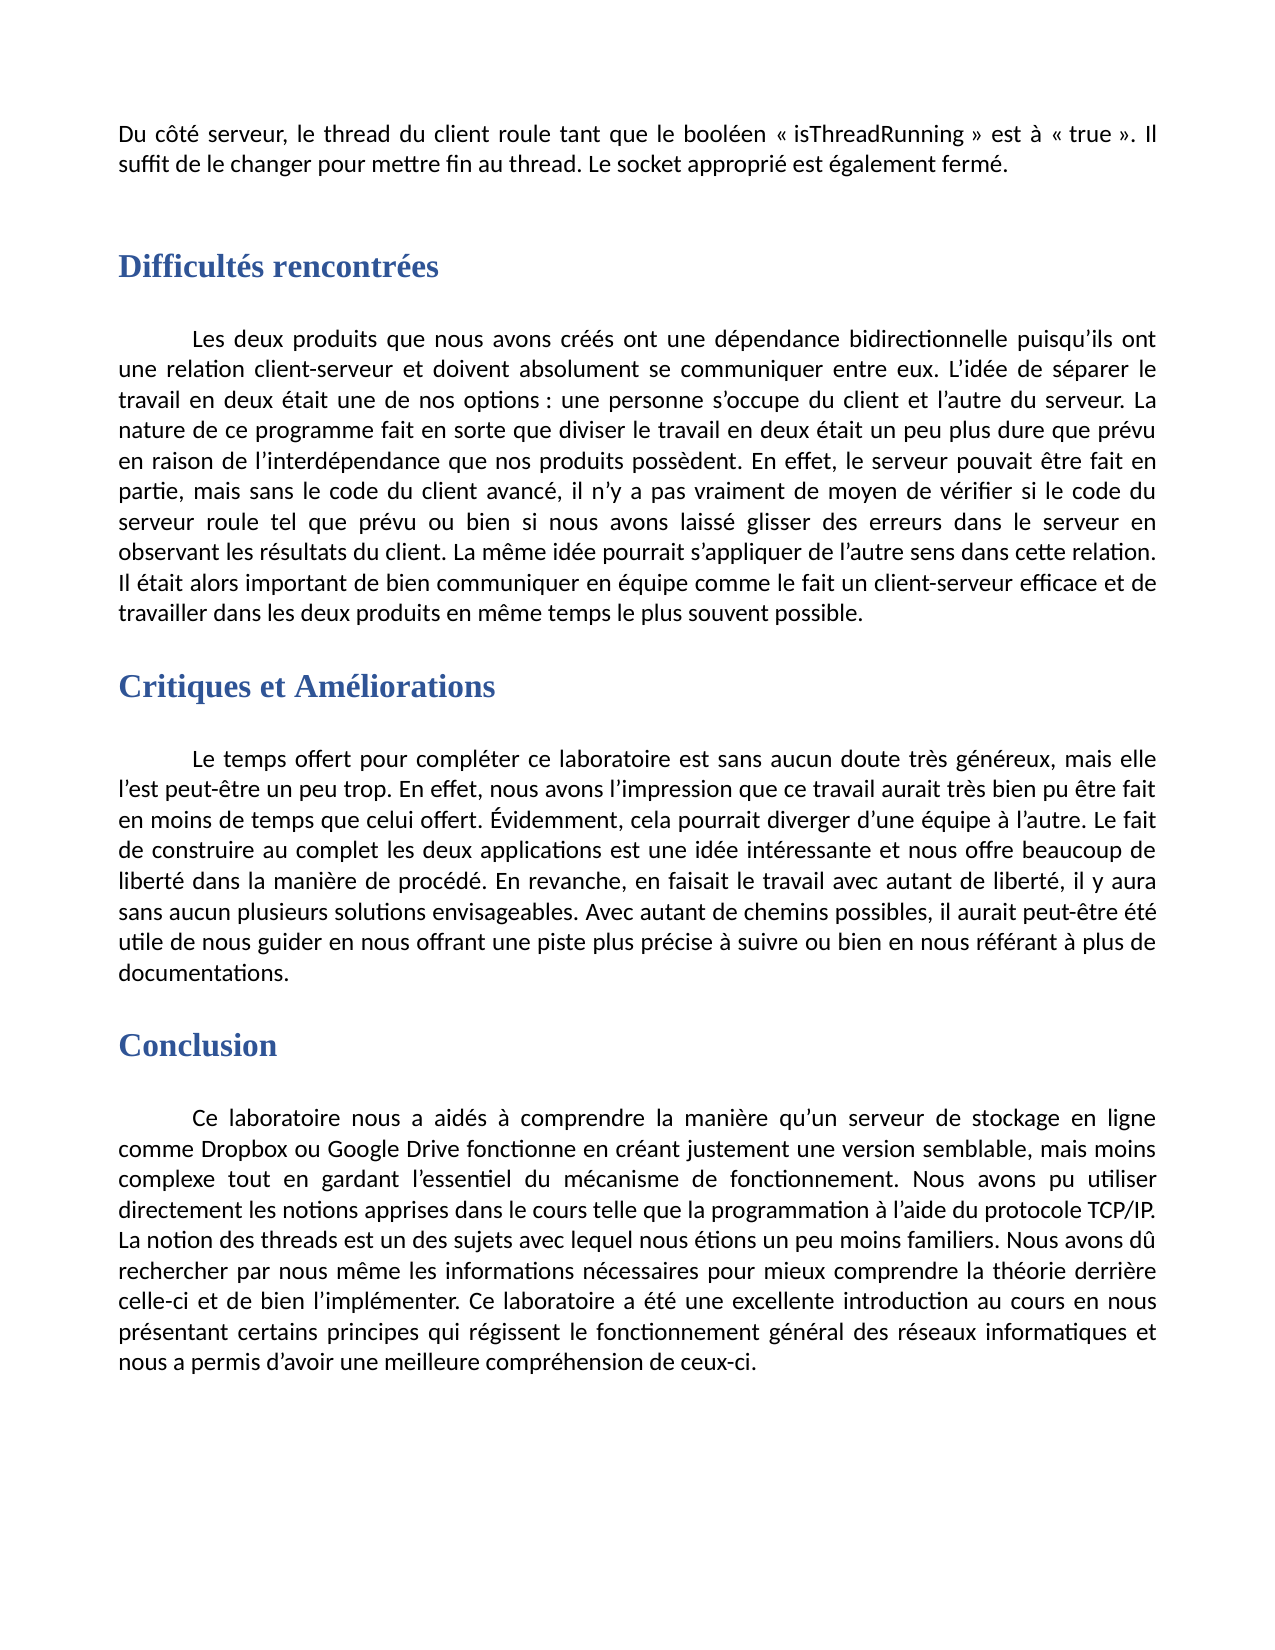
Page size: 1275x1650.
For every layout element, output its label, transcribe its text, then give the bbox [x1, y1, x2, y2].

text Ce laboratoire nous a aidés à comprendre la manière qu’un serveur de stockage en ligne comme Dropbox ou Google Drive fonctionne en créant justement une version semblable, mais moins complexe tout en gardant l’essentiel du mécanisme de fonctionnement. Nous avons pu utiliser directement les notions apprises dans le cours telle que la programmation à l’aide du protocole TCP/IP. La notion des threads est un des sujets avec lequel nous étions un peu moins familiers. Nous avons dû rechercher par nous même les informations nécessaires pour mieux comprendre la théorie derrière celle-ci et de bien l’implémenter. Ce laboratoire a été une excellente introduction au cours en nous présentant certains principes qui régissent le fonctionnement général des réseaux informatiques et nous a permis d’avoir une meilleure compréhension de ceux-ci. [118, 1102, 1157, 1377]
text Du côté serveur, le thread du client roule tant que le booléen « isThreadRunning » est à « true ». Il suffit de le changer pour mettre fin au thread. Le socket approprié est également fermé. [118, 118, 1157, 179]
text Les deux produits que nous avons créés ont une dépendance bidirectionnelle puisqu’ils ont une relation client-serveur et doivent absolument se communiquer entre eux. L’idée de séparer le travail en deux était une de nos options : une personne s’occupe du client et l’autre du serveur. La nature de ce programme fait en sorte que diviser le travail en deux était un peu plus dure que prévu en raison de l’interdépendance que nos produits possèdent. En effet, le serveur pouvait être fait en partie, mais sans le code du client avancé, il n’y a pas vraiment de moyen de vérifier si le code du serveur roule tel que prévu ou bien si nous avons laissé glisser des erreurs dans le serveur en observant les résultats du client. La même idée pourrait s’appliquer de l’autre sens dans cette relation. Il était alors important de bien communiquer en équipe comme le fait un client-serveur efficace et de travailler dans les deux produits en même temps le plus souvent possible. [118, 323, 1157, 628]
text Difficultés rencontrées [118, 246, 1157, 284]
text Le temps offert pour compléter ce laboratoire est sans aucun doute très généreux, mais elle l’est peut-être un peu trop. En effet, nous avons l’impression que ce travail aurait très bien pu être fait en moins de temps que celui offert. Évidemment, cela pourrait diverger d’une équipe à l’autre. Le fait de construire au complet les deux applications est une idée intéressante et nous offre beaucoup de liberté dans la manière de procédé. En revanche, en faisait le travail avec autant de liberté, il y aura sans aucun plusieurs solutions envisageables. Avec autant de chemins possibles, il aurait peut-être été utile de nous guider en nous offrant une piste plus précise à suivre ou bien en nous référant à plus de documentations. [118, 743, 1157, 987]
text Critiques et Améliorations [118, 666, 1157, 705]
text Conclusion [118, 1026, 1157, 1064]
